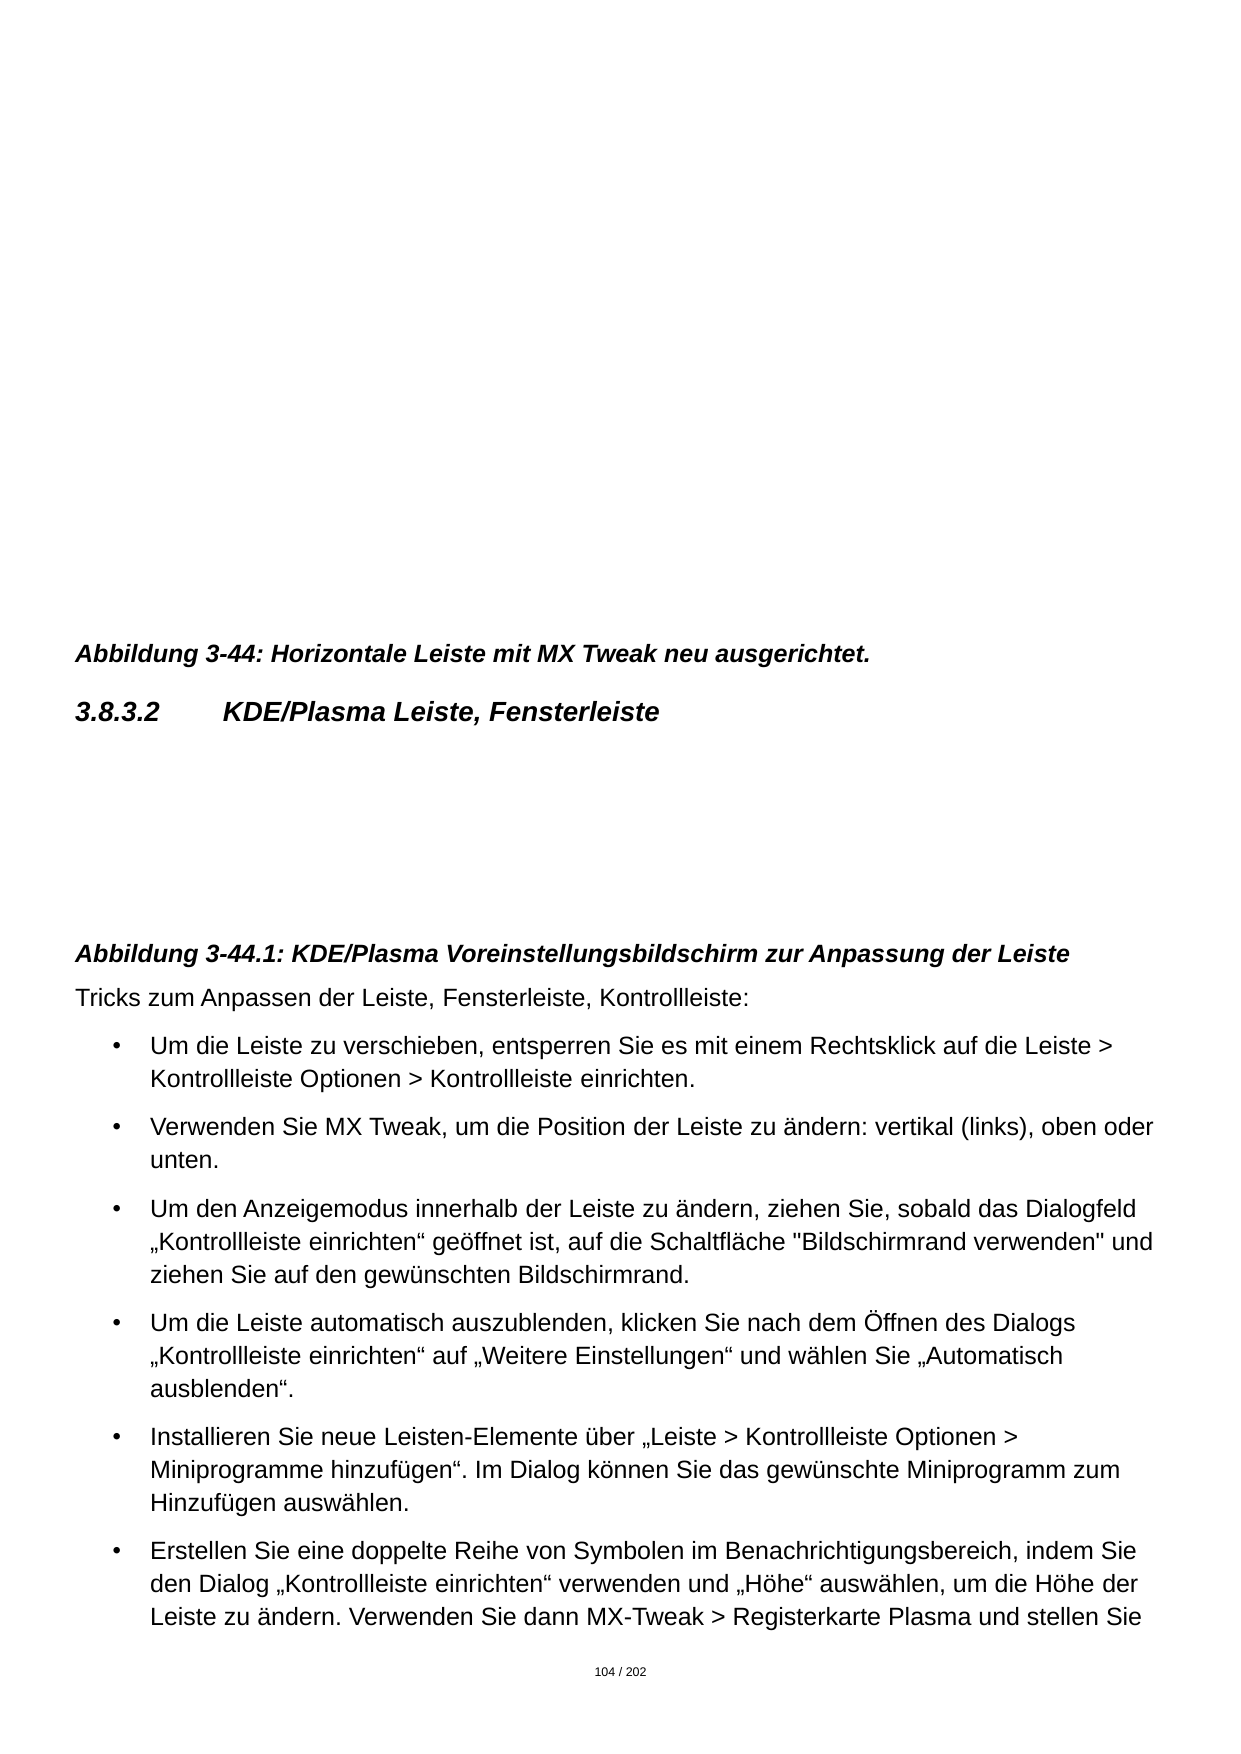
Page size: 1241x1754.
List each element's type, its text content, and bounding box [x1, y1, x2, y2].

subtitle KDE/Plasma Leiste, Fensterleiste [75, 696, 1166, 727]
list Um den Anzeigemodus innerhalb der Leiste zu ändern, ziehen Sie, sobald das Dialogfeld „Kontrollleiste einrichten“ geöffnet ist, auf die Schaltfläche "Bildschirmrand verwenden" und ziehen Sie auf den gewünschten Bildschirmrand. [112, 1193, 1166, 1288]
list Erstellen Sie eine doppelte Reihe von Symbolen im Benachrichtigungsbereich, indem Sie den Dialog „Kontrollleiste einrichten“ verwenden und „Höhe“ auswählen, um die Höhe der Leiste zu ändern. Verwenden Sie dann MX-Tweak > Registerkarte Plasma und stellen Sie [112, 1536, 1166, 1631]
list Um die Leiste zu verschieben, entsperren Sie es mit einem Rechtsklick auf die Leiste > Kontrollleiste Optionen > Kontrollleiste einrichten. [112, 1031, 1166, 1093]
list Um die Leiste automatisch auszublenden, klicken Sie nach dem Öffnen des Dialogs „Kontrollleiste einrichten“ auf „Weitere Einstellungen“ und wählen Sie „Automatisch ausblenden“. [112, 1308, 1166, 1403]
list Verwenden Sie MX Tweak, um die Position der Leiste zu ändern: vertikal (links), oben oder unten. [112, 1112, 1166, 1174]
text Abbildung 3-44.1: KDE/Plasma Voreinstellungsbildschirm zur Anpassung der Leiste [75, 740, 1166, 968]
list Installieren Sie neue Leisten-Elemente über „Leiste > Kontrollleiste Optionen > Miniprogramme hinzufügen“. Im Dialog können Sie das gewünschte Miniprogramm zum Hinzufügen auswählen. [112, 1422, 1166, 1517]
text Abbildung 3-44: Horizontale Leiste mit MX Tweak neu ausgerichtet. [75, 75, 1166, 668]
text Tricks zum Anpassen der Leiste, Fensterleiste, Kontrollleiste: [75, 983, 1166, 1012]
